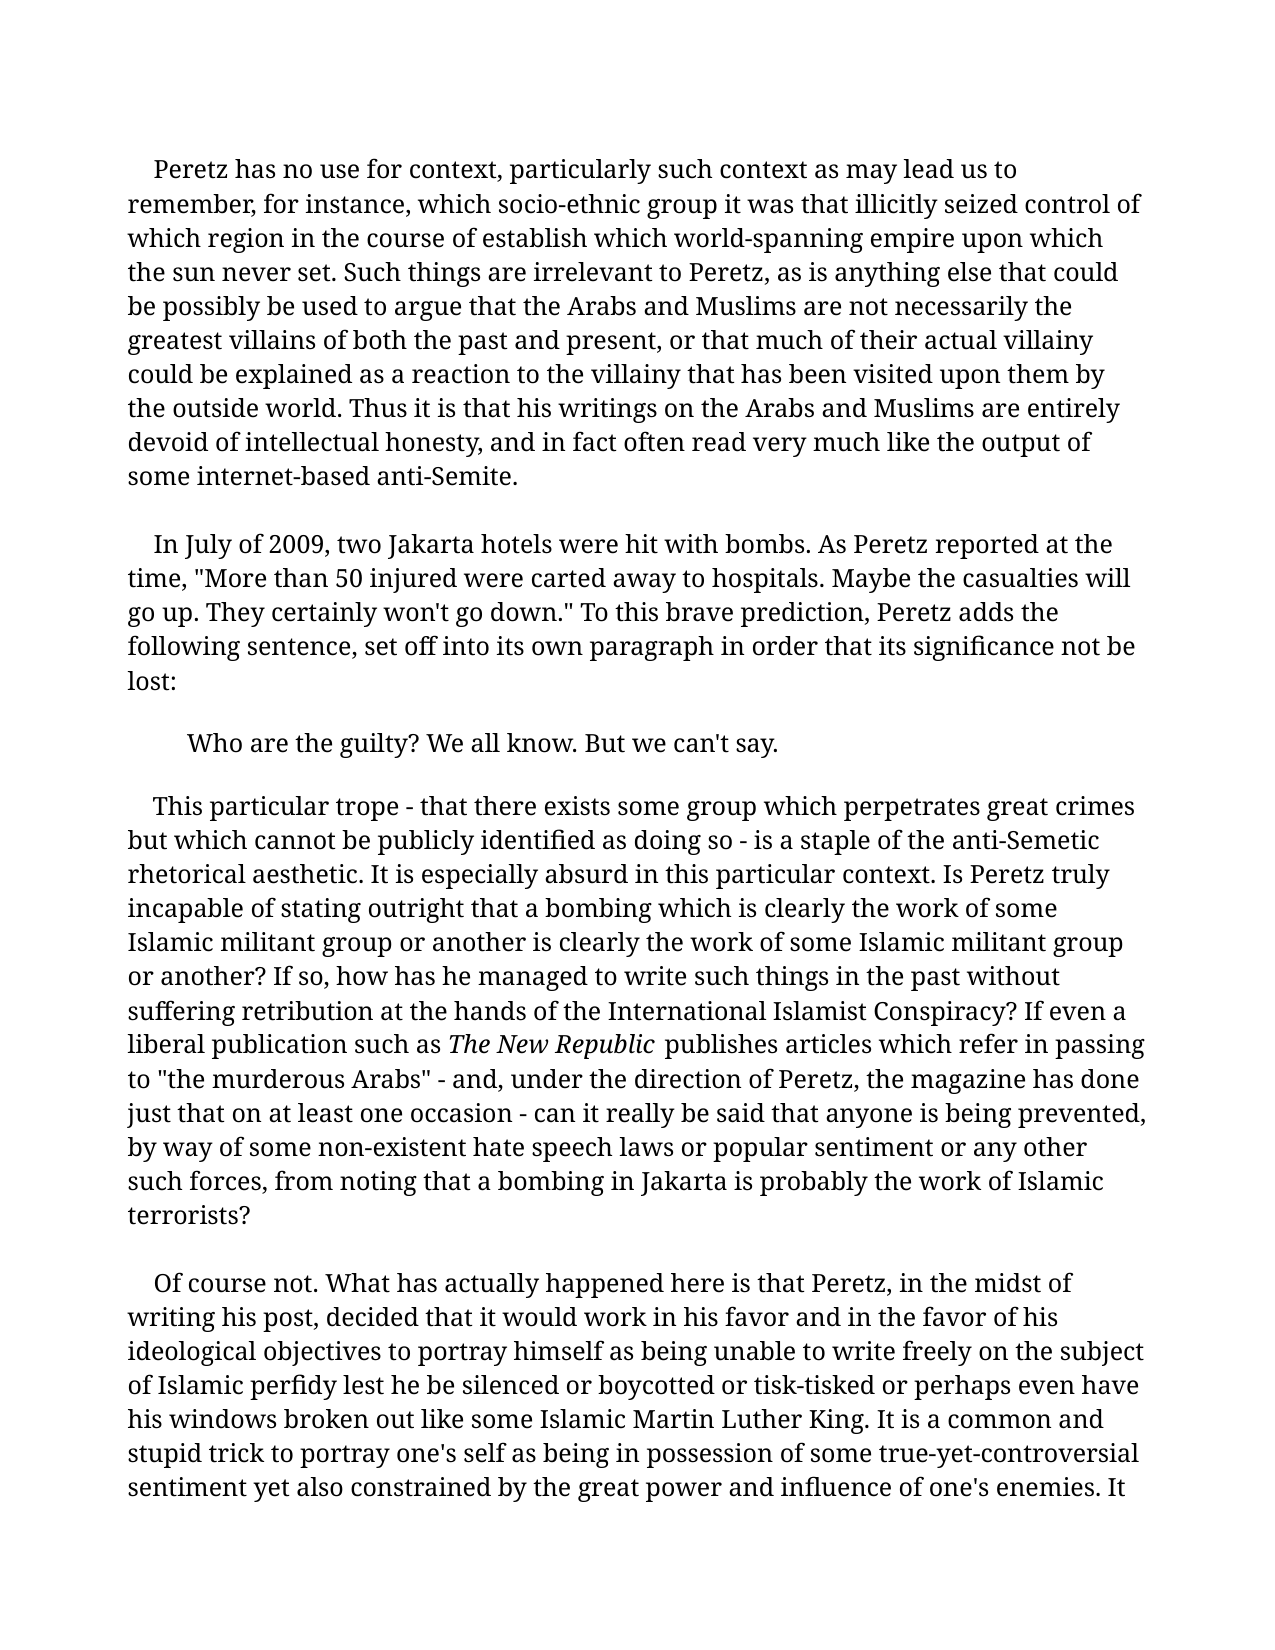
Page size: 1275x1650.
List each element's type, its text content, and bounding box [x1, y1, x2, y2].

text Peretz has no use for context, particularly such context as may lead us to remember, for instance, which socio-ethnic group it was that illicitly seized control of which region in the course of establish which world-spanning empire upon which the sun never set. Such things are irrelevant to Peretz, as is anything else that could be possibly be used to argue that the Arabs and Muslims are not necessarily the greatest villains of both the past and present, or that much of their actual villainy could be explained as a reaction to the villainy that has been visited upon them by the outside world. Thus it is that his writings on the Arabs and Muslims are entirely devoid of intellectual honesty, and in fact often read very much like the output of some internet-based anti-Semite. In July of 2009, two Jakarta hotels were hit with bombs. As Peretz reported at the time, "More than 50 injured were carted away to hospitals. Maybe the casualties will go up. They certainly won't go down." To this brave prediction, Peretz adds the following sentence, set off into its own paragraph in order that its significance not be lost: [127, 118, 1147, 697]
text Who are the guilty? We all know. But we can't say. [187, 726, 1088, 760]
text This particular trope - that there exists some group which perpetrates great crimes but which cannot be publicly identified as doing so - is a staple of the anti-Semetic rhetorical aesthetic. It is especially absurd in this particular context. Is Peretz truly incapable of stating outright that a bombing which is clearly the work of some Islamic militant group or another is clearly the work of some Islamic militant group or another? If so, how has he managed to write such things in the past without suffering retribution at the hands of the International Islamist Conspiracy? If even a liberal publication such as The New Republic publishes articles which refer in passing to "the murderous Arabs" - and, under the direction of Peretz, the magazine has done just that on at least one occasion - can it really be said that anyone is being prevented, by way of some non-existent hate speech laws or popular sentiment or any other such forces, from noting that a bombing in Jakarta is probably the work of Islamic terrorists? Of course not. What has actually happened here is that Peretz, in the midst of writing his post, decided that it would work in his favor and in the favor of his ideological objectives to portray himself as being unable to write freely on the subject of Islamic perfidy lest he be silenced or boycotted or tisk-tisked or perhaps even have his windows broken out like some Islamic Martin Luther King. It is a common and stupid trick to portray one's self as being in possession of some true-yet-controversial sentiment yet also constrained by the great power and influence of one's enemies. It [127, 789, 1147, 1504]
